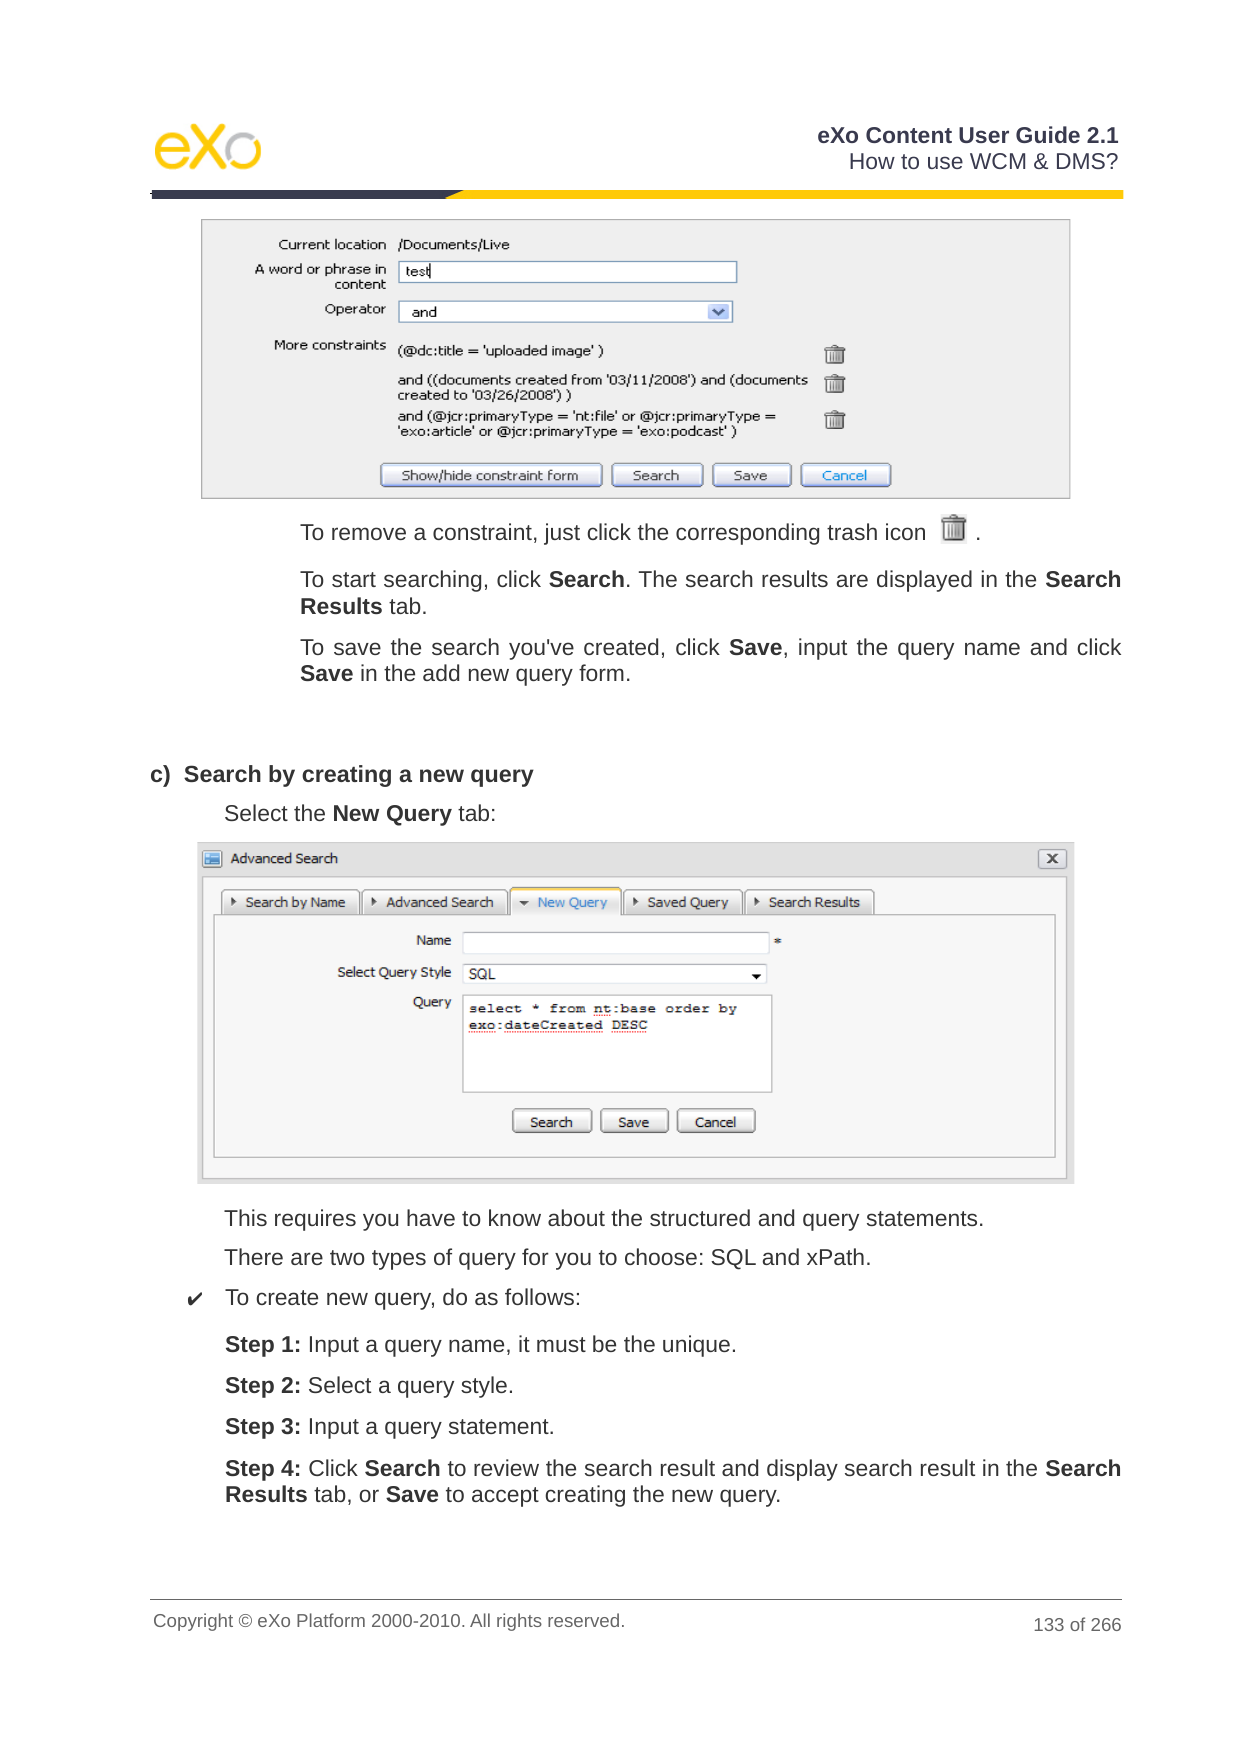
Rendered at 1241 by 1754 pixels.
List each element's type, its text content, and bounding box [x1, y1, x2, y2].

list Step 2: Select a query style. [187, 1372, 1122, 1398]
picture [197, 842, 1075, 1184]
text Select the New Query tab: [224, 800, 1122, 826]
list To create new query, do as follows: [187, 1283, 1122, 1310]
list Step 3: Input a query statement. [187, 1413, 1122, 1439]
list To remove a constraint, just click the corresponding trash icon . [262, 223, 1122, 551]
picture [151, 190, 1124, 199]
picture [940, 514, 968, 544]
list To save the search you've created, click Save, input the query name and click Save in the add new query form. [262, 634, 1122, 687]
picture [201, 219, 1071, 499]
picture [155, 123, 262, 170]
text This requires you have to know about the structured and query statements. [224, 1184, 1122, 1231]
list To start searching, click Search. The search results are displayed in the Search Results tab. [262, 566, 1122, 619]
subtitle Search by creating a new query [150, 761, 1122, 787]
list Step 4: Click Search to review the search result and display search result in the Search Results tab, or Save to accept creating the new query. [187, 1454, 1122, 1507]
text There are two types of query for you to choose: SQL and xPath. [224, 1244, 1122, 1270]
list Step 1: Input a query name, it must be the unique. [187, 1331, 1122, 1357]
